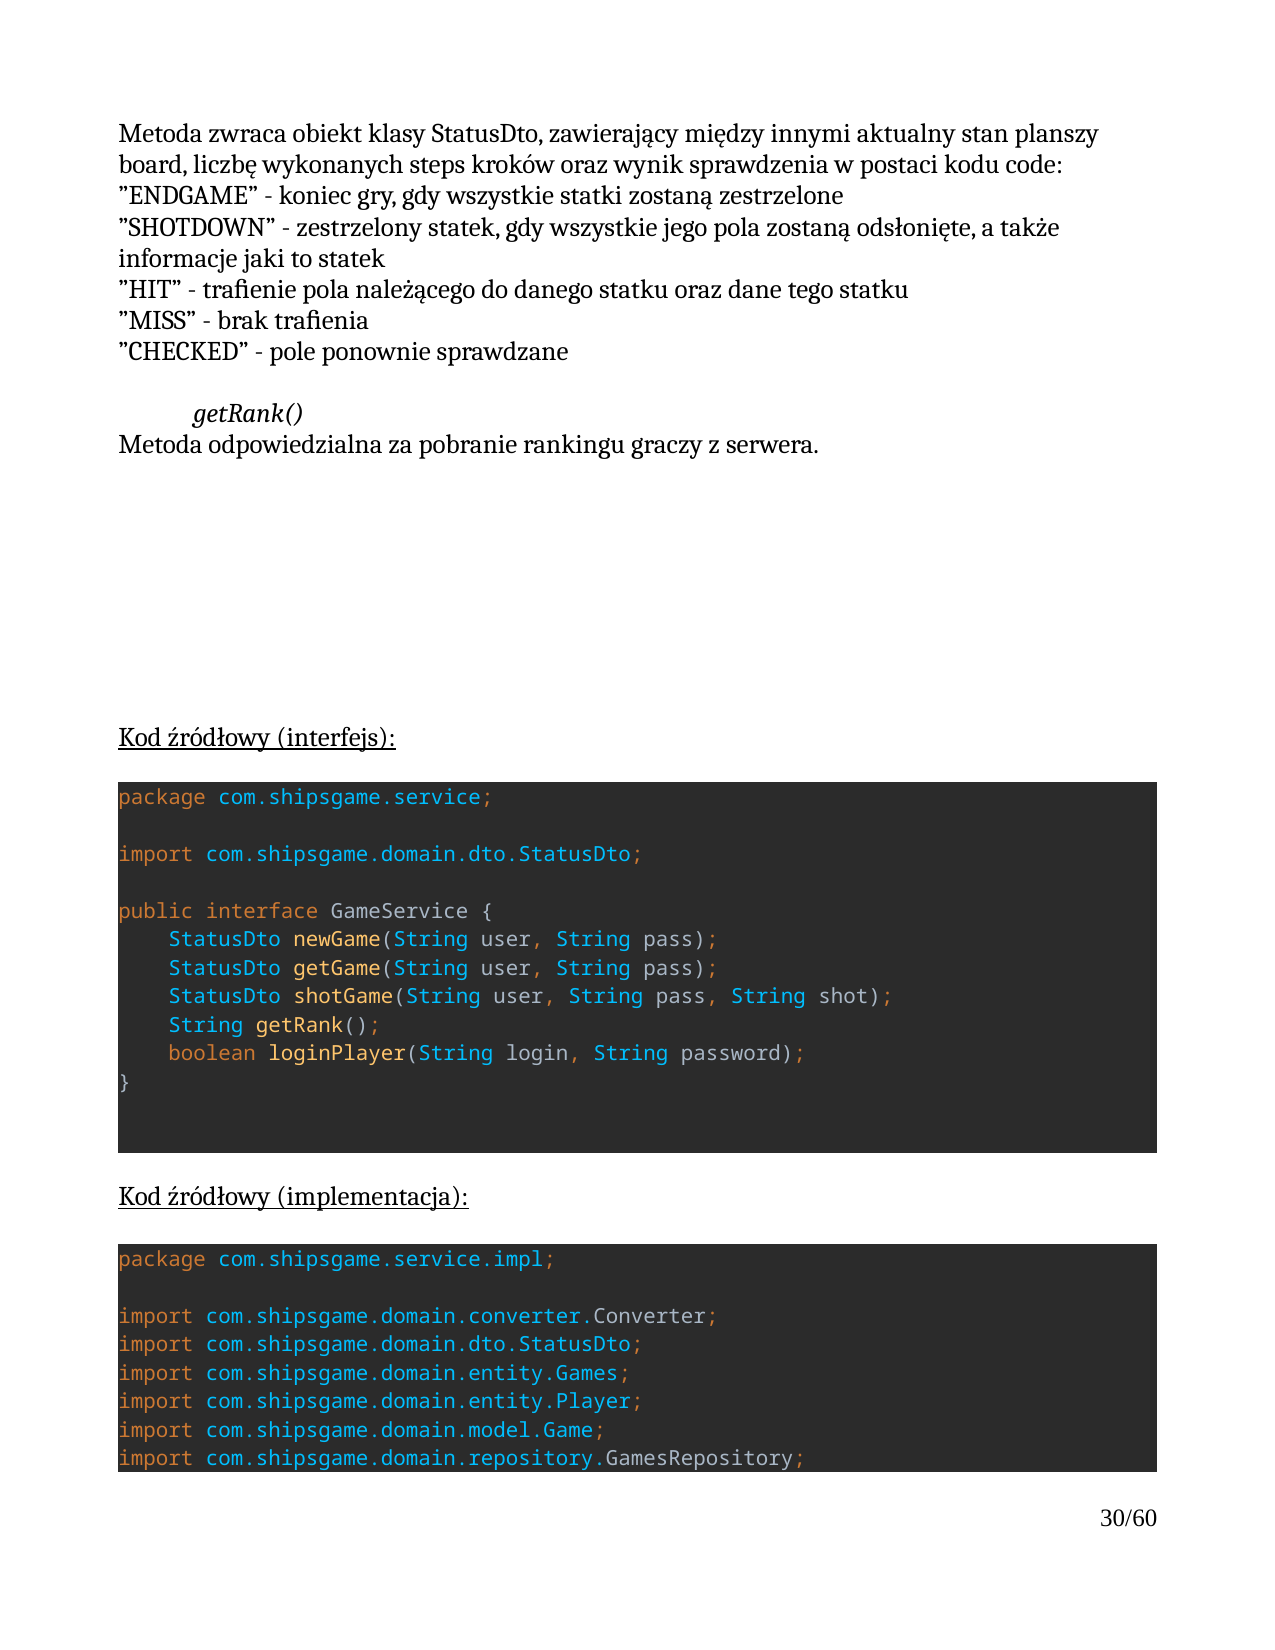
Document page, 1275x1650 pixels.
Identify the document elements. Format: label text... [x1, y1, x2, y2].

text Kod źródłowy (implementacja): [118, 1181, 1157, 1213]
text package com.shipsgame.service; import com.shipsgame.domain.dto.StatusDto; public interface GameService { StatusDto newGame(String user, String pass); StatusDto getGame(String user, String pass); StatusDto shotGame(String user, String pass, String shot); String getRank(); boolean loginPlayer(String login, String password); } [118, 782, 1157, 1124]
text ”SHOTDOWN” - zestrzelony statek, gdy wszystkie jego pola zostaną odsłonięte, a także informacje jaki to statek [118, 212, 1157, 274]
text ”CHECKED” - pole ponownie sprawdzane [118, 336, 1157, 367]
text ”HIT” - traﬁenie pola należącego do danego statku oraz dane tego statku [118, 274, 1157, 305]
text ”ENDGAME” - koniec gry, gdy wszystkie statki zostaną zestrzelone [118, 180, 1157, 212]
text Metoda odpowiedzialna za pobranie rankingu graczy z serwera. [118, 429, 1157, 461]
text ”MISS” - brak traﬁenia [118, 305, 1157, 336]
text package com.shipsgame.service.impl; import com.shipsgame.domain.converter.Converter; import com.shipsgame.domain.dto.StatusDto; import com.shipsgame.domain.entity.Games; import com.shipsgame.domain.entity.Player; import com.shipsgame.domain.model.Game; import com.shipsgame.domain.repository.GamesRepository; [118, 1244, 1157, 1472]
text getRank() [118, 398, 1157, 429]
text Metoda zwraca obiekt klasy StatusDto, zawierający między innymi aktualny stan planszy board, liczbę wykonanych steps kroków oraz wynik sprawdzenia w postaci kodu code: [118, 118, 1157, 180]
text Kod źródłowy (interfejs): [118, 722, 1157, 753]
